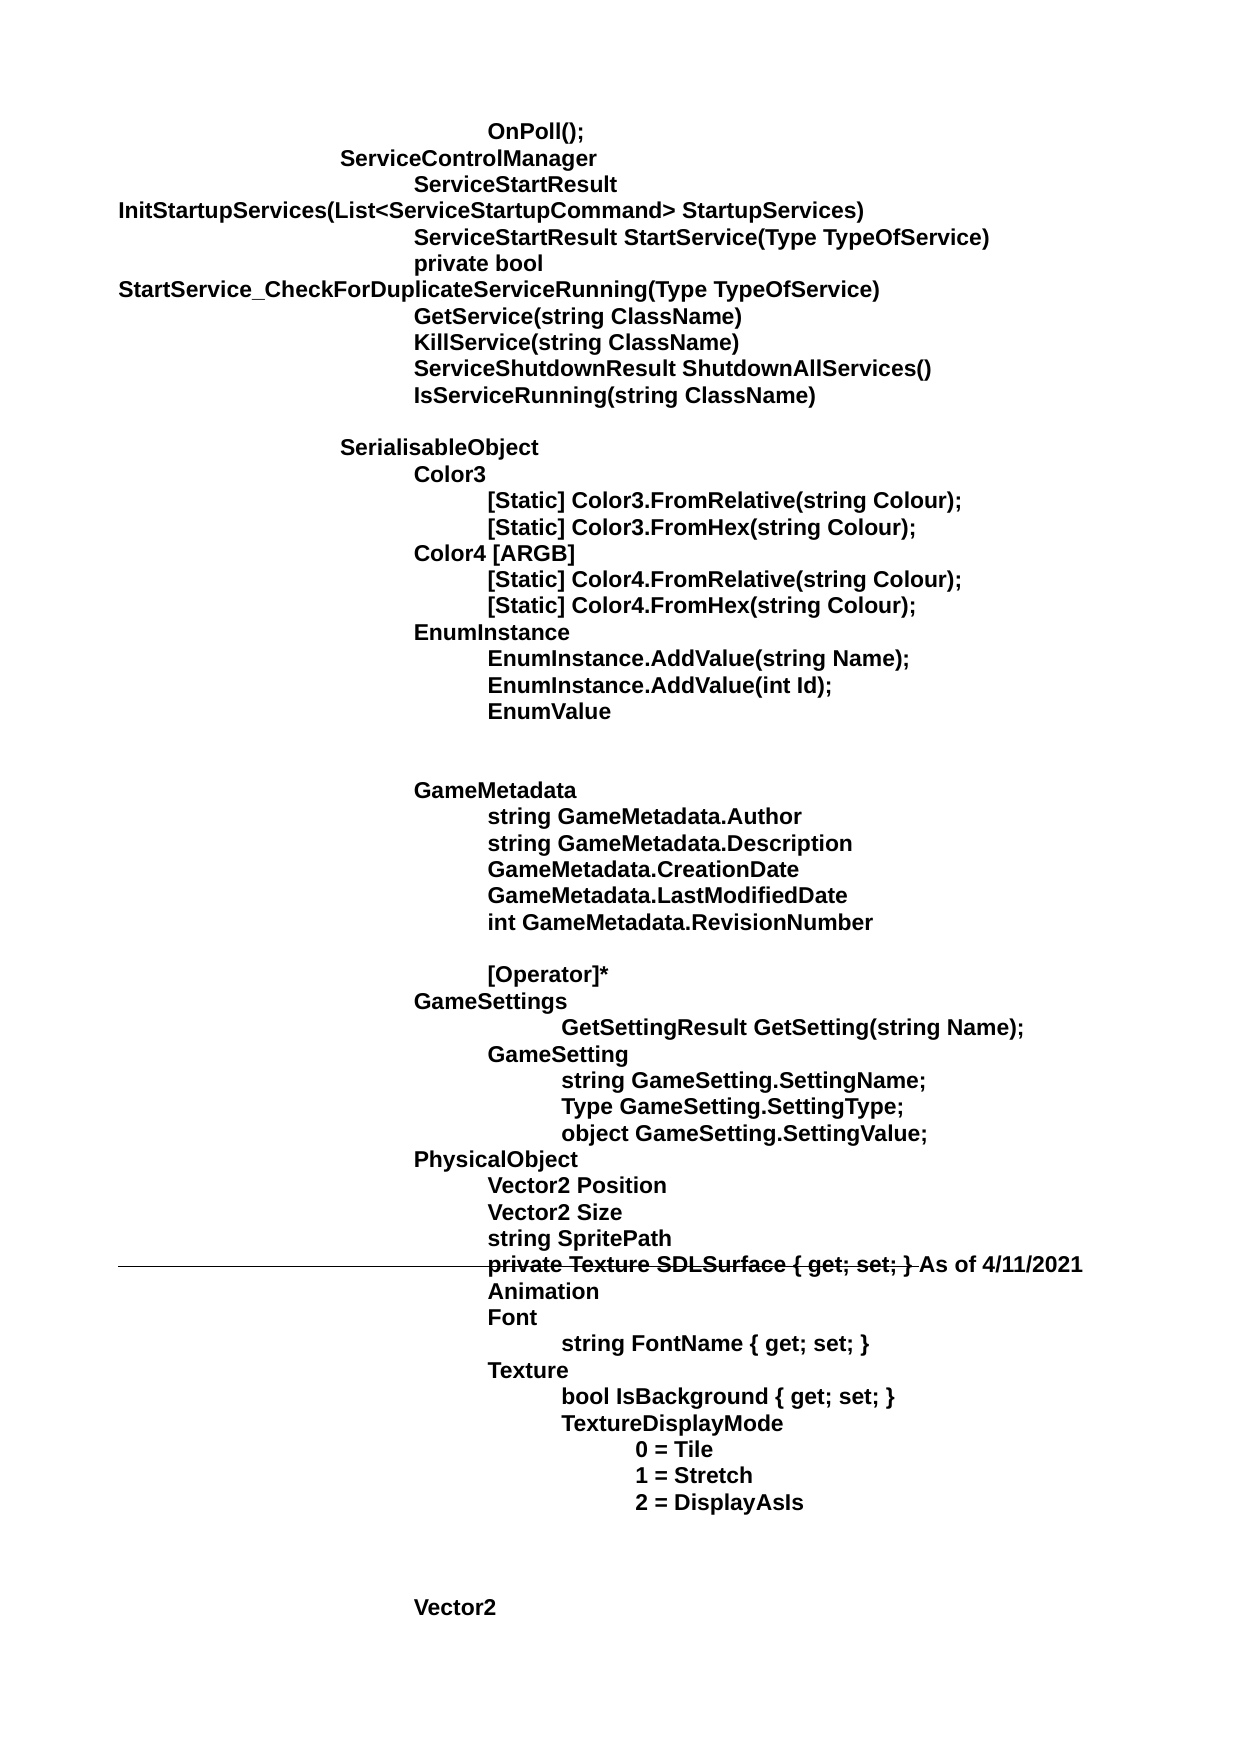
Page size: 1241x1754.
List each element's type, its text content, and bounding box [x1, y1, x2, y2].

text EnumInstance.AddValue(int Id); [118, 672, 1122, 698]
text OnPoll(); [118, 118, 1122, 144]
text GameMetadata [118, 777, 1122, 803]
text Vector2 [118, 1594, 1122, 1620]
text string SpritePath [118, 1225, 1122, 1251]
text bool IsBackground { get; set; } [118, 1383, 1122, 1409]
text object GameSetting.SettingValue; [118, 1119, 1122, 1146]
text private bool StartService_CheckForDuplicateServiceRunning(Type TypeOfService) [118, 250, 1122, 303]
text Color4 [ARGB] [118, 540, 1122, 566]
text TextureDisplayMode [118, 1409, 1122, 1436]
text 0 = Tile [118, 1436, 1122, 1462]
text Animation [118, 1278, 1122, 1304]
text Font [118, 1304, 1122, 1330]
text GameMetadata.LastModifiedDate [118, 882, 1122, 909]
text GameMetadata.CreationDate [118, 856, 1122, 882]
text [Static] Color3.FromHex(string Colour); [118, 513, 1122, 540]
text Texture [118, 1357, 1122, 1383]
text GameSetting [118, 1041, 1122, 1067]
text [Static] Color4.FromRelative(string Colour); [118, 566, 1122, 592]
text string GameMetadata.Description [118, 830, 1122, 856]
text EnumInstance.AddValue(string Name); [118, 645, 1122, 672]
text [Operator]* [118, 961, 1122, 988]
text GetSettingResult GetSetting(string Name); [118, 1014, 1122, 1041]
text Type GameSetting.SettingType; [118, 1093, 1122, 1119]
text int GameMetadata.RevisionNumber [118, 909, 1122, 935]
text KillService(string ClassName) [118, 329, 1122, 355]
text ServiceStartResult InitStartupServices(List<ServiceStartupCommand> StartupServices) [118, 171, 1122, 223]
text EnumValue [118, 698, 1122, 724]
text [Static] Color3.FromRelative(string Colour); [118, 487, 1122, 513]
text Vector2 Size [118, 1199, 1122, 1225]
text [Static] Color4.FromHex(string Colour); [118, 592, 1122, 619]
text 2 = DisplayAsIs [118, 1488, 1122, 1515]
text string GameMetadata.Author [118, 803, 1122, 830]
text EnumInstance [118, 619, 1122, 645]
text 1 = Stretch [118, 1462, 1122, 1488]
text SerialisableObject [118, 408, 1122, 461]
text Vector2 Position [118, 1172, 1122, 1199]
text Color3 [118, 461, 1122, 487]
text GetService(string ClassName) [118, 303, 1122, 329]
text ServiceStartResult StartService(Type TypeOfService) [118, 223, 1122, 250]
text string GameSetting.SettingName; [118, 1067, 1122, 1093]
text IsServiceRunning(string ClassName) [118, 382, 1122, 408]
text PhysicalObject [118, 1146, 1122, 1172]
text ServiceControlManager [118, 144, 1122, 171]
text ServiceShutdownResult ShutdownAllServices() [118, 355, 1122, 382]
text private Texture SDLSurface { get; set; } As of 4/11/2021 [118, 1251, 1122, 1278]
text GameSettings [118, 988, 1122, 1014]
text string FontName { get; set; } [118, 1330, 1122, 1357]
